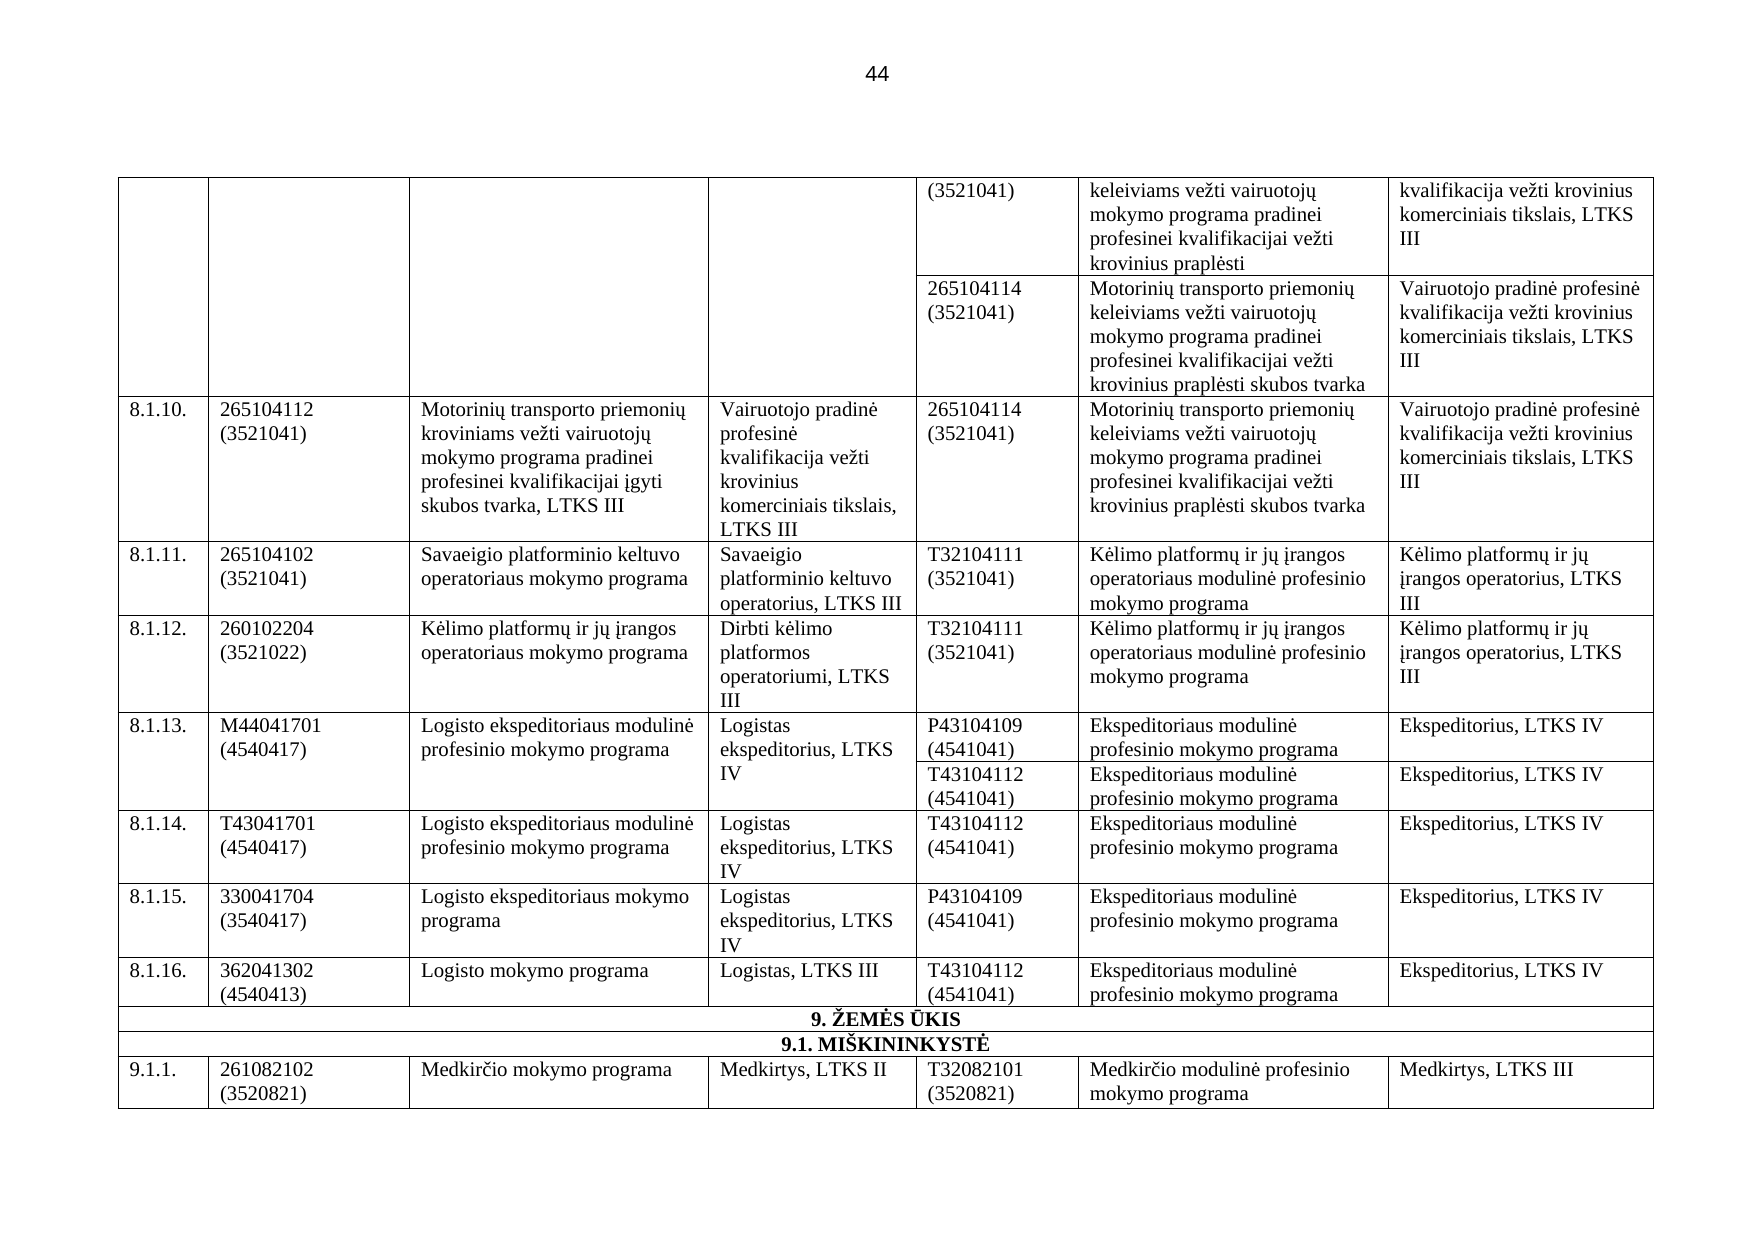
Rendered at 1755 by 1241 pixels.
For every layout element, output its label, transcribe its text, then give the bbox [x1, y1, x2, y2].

table_cell Logistas ekspeditorius, LTKS IV [709, 884, 916, 957]
table_cell [119, 178, 208, 396]
table_cell 8.1.13. [119, 713, 208, 810]
table_cell Kėlimo platformų ir jų įrangos operatorius, LTKS III [1389, 542, 1653, 614]
table_cell Logistas ekspeditorius, LTKS IV [709, 713, 916, 810]
table_cell Logisto ekspeditoriaus modulinė profesinio mokymo programa [410, 713, 708, 810]
table_cell Kėlimo platformų ir jų įrangos operatoriaus modulinė profesinio mokymo programa [1079, 542, 1388, 614]
table_cell Motorinių transporto priemonių kroviniams vežti vairuotojų mokymo programa pradinei profesinei kvalifikacijai įgyti skubos tvarka, LTKS III [410, 397, 708, 541]
table_cell (3521041) [917, 178, 1078, 274]
table_cell 265104114 (3521041) [917, 397, 1078, 541]
table_cell Vairuotojo pradinė profesinė kvalifikacija vežti krovinius komerciniais tikslais, LTKS III [1389, 397, 1653, 541]
table_cell 8.1.10. [119, 397, 208, 541]
table_cell Ekspeditoriaus modulinė profesinio mokymo programa [1079, 811, 1388, 883]
table_cell Savaeigio platforminio keltuvo operatoriaus mokymo programa [410, 542, 708, 614]
table_cell Ekspeditorius, LTKS IV [1389, 958, 1653, 1006]
table_cell 265104114 (3521041) [917, 276, 1078, 396]
table_cell 8.1.11. [119, 542, 208, 614]
table_cell T43041701 (4540417) [209, 811, 409, 883]
table_cell T43104112 (4541041) [917, 958, 1078, 1006]
table_cell Kėlimo platformų ir jų įrangos operatoriaus modulinė profesinio mokymo programa [1079, 616, 1388, 712]
table_cell kvalifikacija vežti krovinius komerciniais tikslais, LTKS III [1389, 178, 1653, 274]
table_cell [709, 178, 916, 396]
table_cell Logisto ekspeditoriaus modulinė profesinio mokymo programa [410, 811, 708, 883]
table_cell Logisto mokymo programa [410, 958, 708, 1006]
table_cell [410, 178, 708, 396]
table_cell Ekspeditorius, LTKS IV [1389, 884, 1653, 957]
table_cell Ekspeditoriaus modulinė profesinio mokymo programa [1079, 958, 1388, 1006]
table_cell Kėlimo platformų ir jų įrangos operatorius, LTKS III [1389, 616, 1653, 712]
table_cell 265104102 (3521041) [209, 542, 409, 614]
table_cell T32104111 (3521041) [917, 542, 1078, 614]
table_cell Ekspeditorius, LTKS IV [1389, 713, 1653, 761]
table_cell Vairuotojo pradinė profesinė kvalifikacija vežti krovinius komerciniais tikslais, LTKS III [709, 397, 916, 541]
table_cell 8.1.14. [119, 811, 208, 883]
table_cell keleiviams vežti vairuotojų mokymo programa pradinei profesinei kvalifikacijai vežti krovinius praplėsti [1079, 178, 1388, 274]
table_cell Ekspeditoriaus modulinė profesinio mokymo programa [1079, 713, 1388, 761]
table_cell 9.1.1. [119, 1057, 208, 1108]
table_cell Kėlimo platformų ir jų įrangos operatoriaus mokymo programa [410, 616, 708, 712]
table_cell Ekspeditoriaus modulinė profesinio mokymo programa [1079, 884, 1388, 957]
table_cell T43104112 (4541041) [917, 811, 1078, 883]
table_cell T43104112 (4541041) [917, 762, 1078, 810]
table_cell 8.1.16. [119, 958, 208, 1006]
table_cell 9. ŽEMĖS ŪKIS [119, 1007, 1653, 1031]
table_cell 362041302 (4540413) [209, 958, 409, 1006]
table_cell Medkirtys, LTKS II [709, 1057, 916, 1108]
table_cell M44041701 (4540417) [209, 713, 409, 810]
table_cell Medkirčio modulinė profesinio mokymo programa [1079, 1057, 1388, 1108]
table_cell Logisto ekspeditoriaus mokymo programa [410, 884, 708, 957]
table_cell P43104109 (4541041) [917, 884, 1078, 957]
table_cell T32082101 (3520821) [917, 1057, 1078, 1108]
table_cell 8.1.12. [119, 616, 208, 712]
table_cell 261082102 (3520821) [209, 1057, 409, 1108]
table_cell Motorinių transporto priemonių keleiviams vežti vairuotojų mokymo programa pradinei profesinei kvalifikacijai vežti krovinius praplėsti skubos tvarka [1079, 397, 1388, 541]
table_cell 8.1.15. [119, 884, 208, 957]
table_cell Savaeigio platforminio keltuvo operatorius, LTKS III [709, 542, 916, 614]
table_cell Logistas, LTKS III [709, 958, 916, 1006]
table_cell Medkirtys, LTKS III [1389, 1057, 1653, 1108]
table_cell Ekspeditorius, LTKS IV [1389, 811, 1653, 883]
table_cell Ekspeditoriaus modulinė profesinio mokymo programa [1079, 762, 1388, 810]
table_cell Logistas ekspeditorius, LTKS IV [709, 811, 916, 883]
table_cell Dirbti kėlimo platformos operatoriumi, LTKS III [709, 616, 916, 712]
table_cell Ekspeditorius, LTKS IV [1389, 762, 1653, 810]
table_cell 330041704 (3540417) [209, 884, 409, 957]
table_cell 260102204 (3521022) [209, 616, 409, 712]
table_cell P43104109 (4541041) [917, 713, 1078, 761]
table_cell Vairuotojo pradinė profesinė kvalifikacija vežti krovinius komerciniais tikslais, LTKS III [1389, 276, 1653, 396]
table_cell Medkirčio mokymo programa [410, 1057, 708, 1108]
table_cell 9.1. MIŠKININKYSTĖ [119, 1032, 1653, 1056]
table_cell [209, 178, 409, 396]
table_cell Motorinių transporto priemonių keleiviams vežti vairuotojų mokymo programa pradinei profesinei kvalifikacijai vežti krovinius praplėsti skubos tvarka [1079, 276, 1388, 396]
table_cell T32104111 (3521041) [917, 616, 1078, 712]
table_cell 265104112 (3521041) [209, 397, 409, 541]
